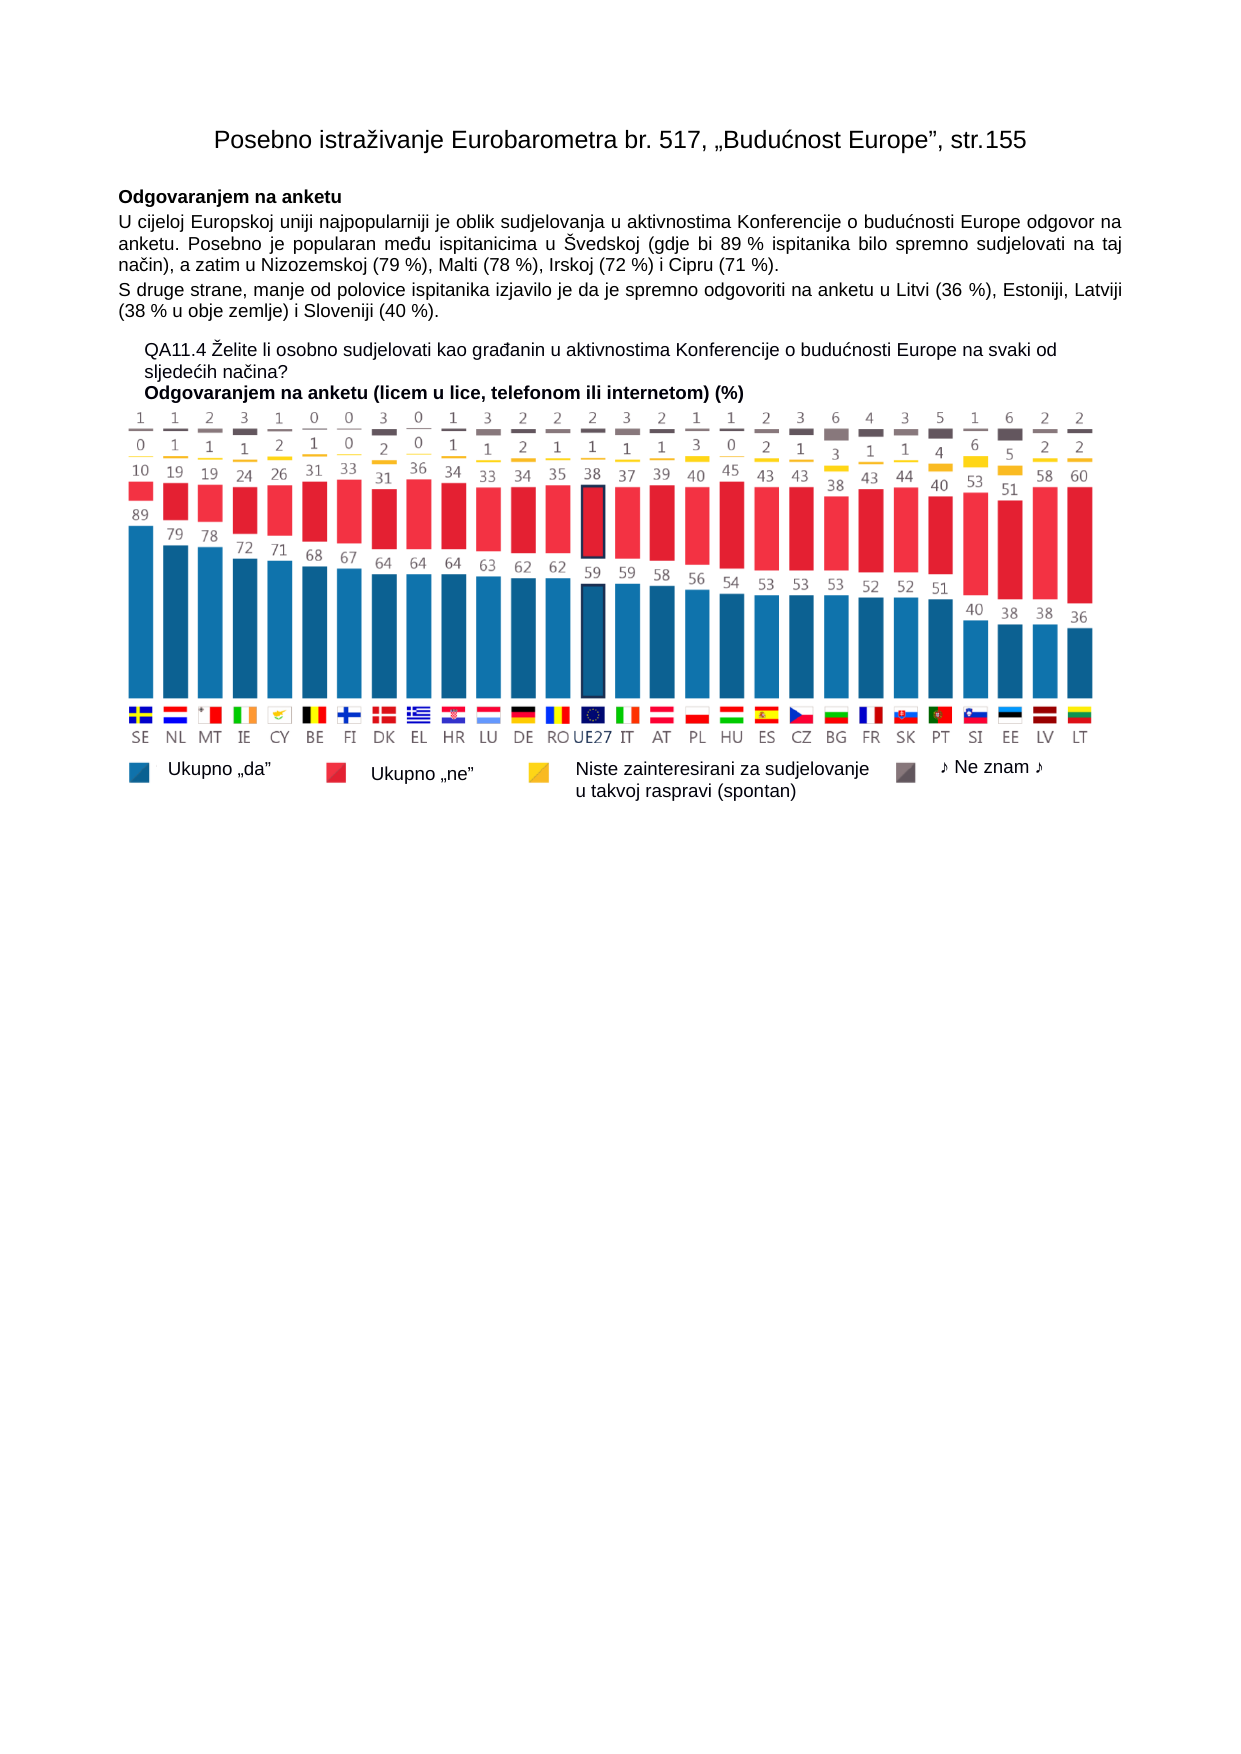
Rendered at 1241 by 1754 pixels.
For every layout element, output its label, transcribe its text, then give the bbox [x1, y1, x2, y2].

picture [126, 753, 927, 785]
text U cijeloj Europskoj uniji najpopularniji je oblik sudjelovanja u aktivnostima Konferencije o budućnosti Europe odgovor na anketu. Posebno je popularan među ispitanicima u Švedskoj (gdje bi 89 % ispitanika bilo spremno sudjelovati na taj način), a zatim u Nizozemskoj (79 %), Malti (78 %), Irskoj (72 %) i Cipru (71 %). [118, 211, 1122, 276]
text S druge strane, manje od polovice ispitanika izjavilo je da je spremno odgovoriti na anketu u Litvi (36 %), Estoniji, Latviji (38 % u obje zemlje) i Sloveniji (40 %). [118, 279, 1122, 322]
text Odgovaranjem na anketu [118, 186, 1122, 208]
picture [123, 405, 1108, 748]
